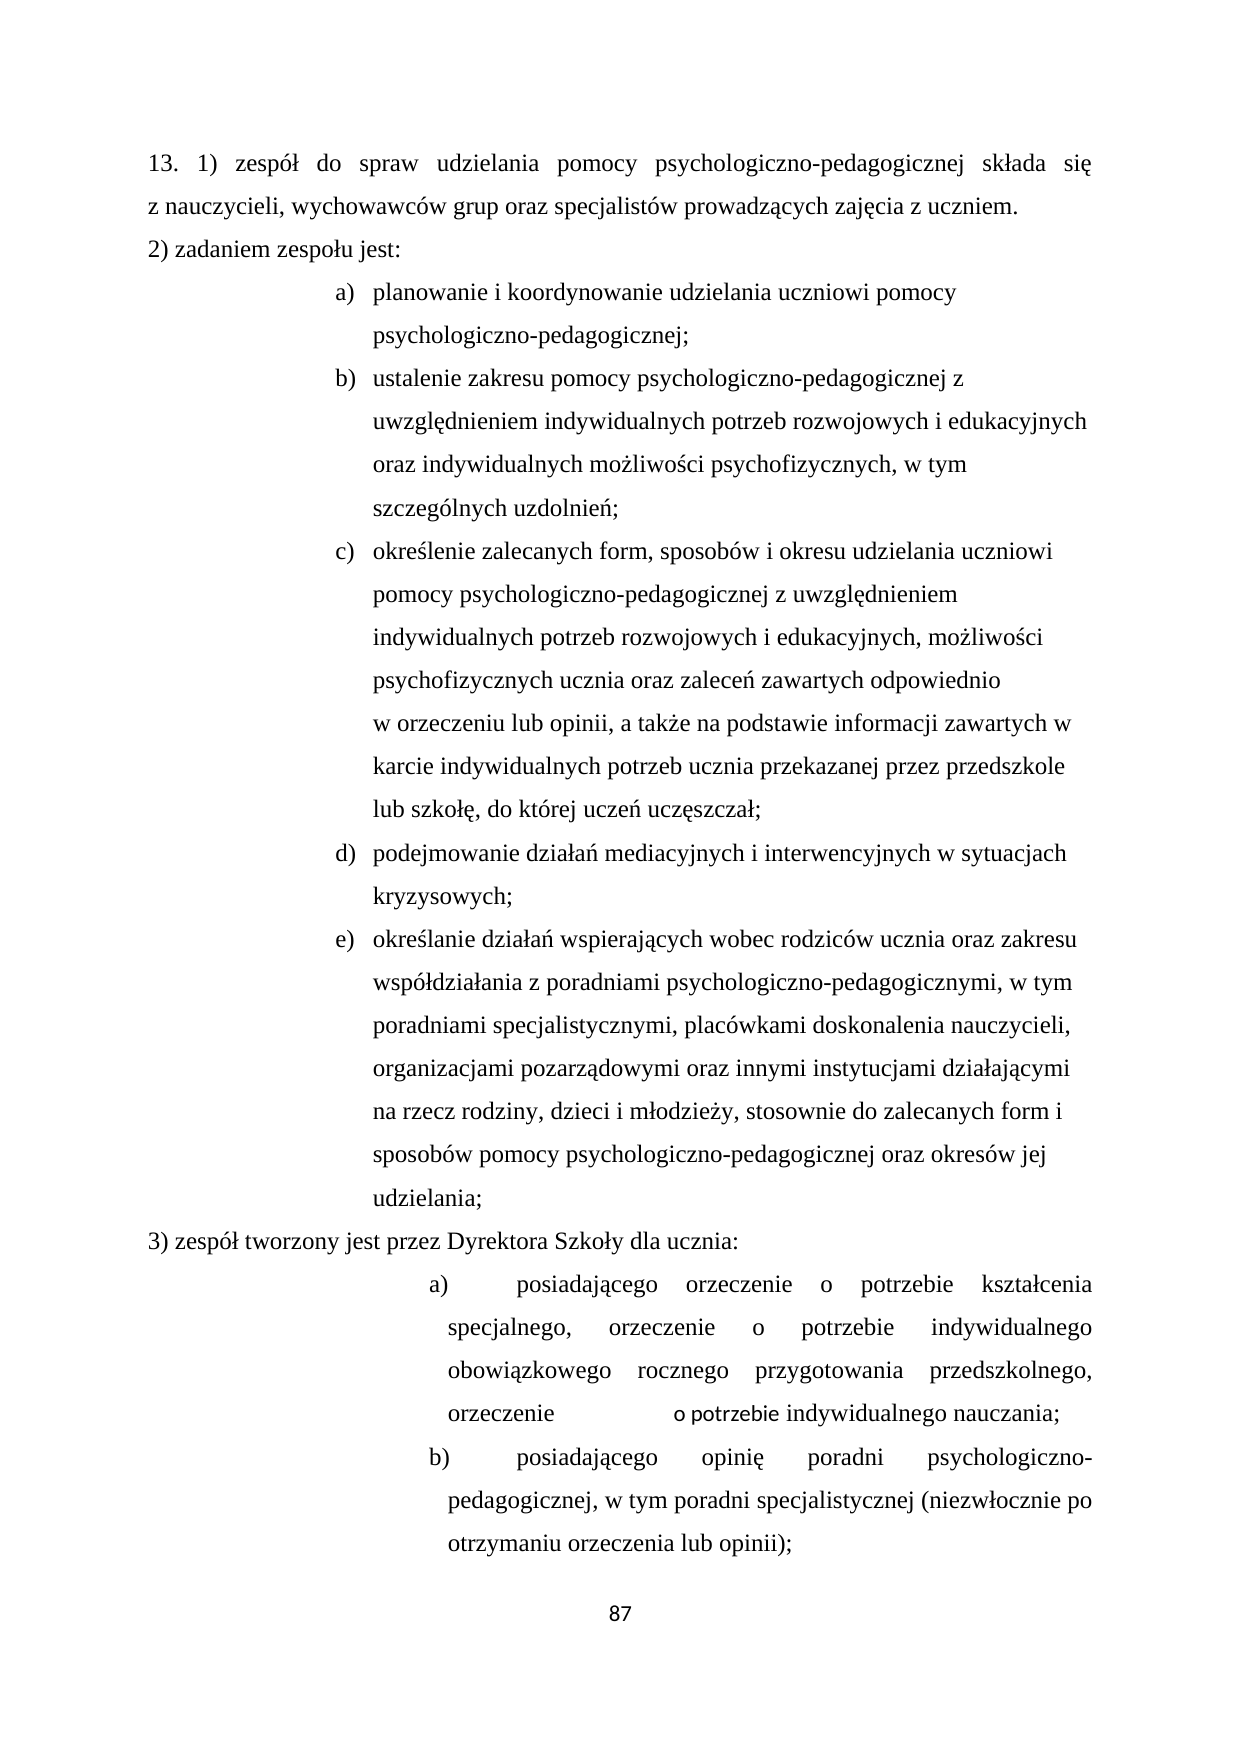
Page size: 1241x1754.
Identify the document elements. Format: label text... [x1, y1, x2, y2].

text 2) zadaniem zespołu jest: [148, 234, 1093, 263]
list określanie działań wspierających wobec rodziców ucznia oraz zakresu współdziałania z poradniami psychologiczno-pedagogicznymi, w tym poradniami specjalistycznymi, placówkami doskonalenia nauczycieli, organizacjami pozarządowymi oraz innymi instytucjami działającymi na rzecz rodziny, dzieci i młodzieży, stosownie do zalecanych form i sposobów pomocy psychologiczno-pedagogicznej oraz okresów jej udzielania; [335, 924, 1093, 1211]
list posiadającego orzeczenie o potrzebie kształcenia specjalnego, orzeczenie o potrzebie indywidualnego obowiązkowego rocznego przygotowania przedszkolnego, orzeczenie o potrzebie indywidualnego nauczania; [429, 1269, 1093, 1427]
text 13. 1) zespół do spraw udzielania pomocy psychologiczno-pedagogicznej składa się z nauczycieli, wychowawców grup oraz specjalistów prowadzących zajęcia z uczniem. [148, 148, 1093, 219]
list określenie zalecanych form, sposobów i okresu udzielania uczniowi pomocy psychologiczno-pedagogicznej z uwzględnieniem indywidualnych potrzeb rozwojowych i edukacyjnych, możliwości psychofizycznych ucznia oraz zaleceń zawartych odpowiednio w orzeczeniu lub opinii, a także na podstawie informacji zawartych w karcie indywidualnych potrzeb ucznia przekazanej przez przedszkole lub szkołę, do której uczeń uczęszczał; [335, 536, 1093, 823]
text 3) zespół tworzony jest przez Dyrektora Szkoły dla ucznia: [148, 1226, 1093, 1254]
list ustalenie zakresu pomocy psychologiczno-pedagogicznej z uwzględnieniem indywidualnych potrzeb rozwojowych i edukacyjnych oraz indywidualnych możliwości psychofizycznych, w tym szczególnych uzdolnień; [335, 363, 1093, 521]
list posiadającego opinię poradni psychologiczno-pedagogicznej, w tym poradni specjalistycznej (niezwłocznie po otrzymaniu orzeczenia lub opinii); [429, 1442, 1093, 1557]
list podejmowanie działań mediacyjnych i interwencyjnych w sytuacjach kryzysowych; [335, 838, 1093, 909]
list planowanie i koordynowanie udzielania uczniowi pomocy psychologiczno-pedagogicznej; [335, 277, 1093, 349]
